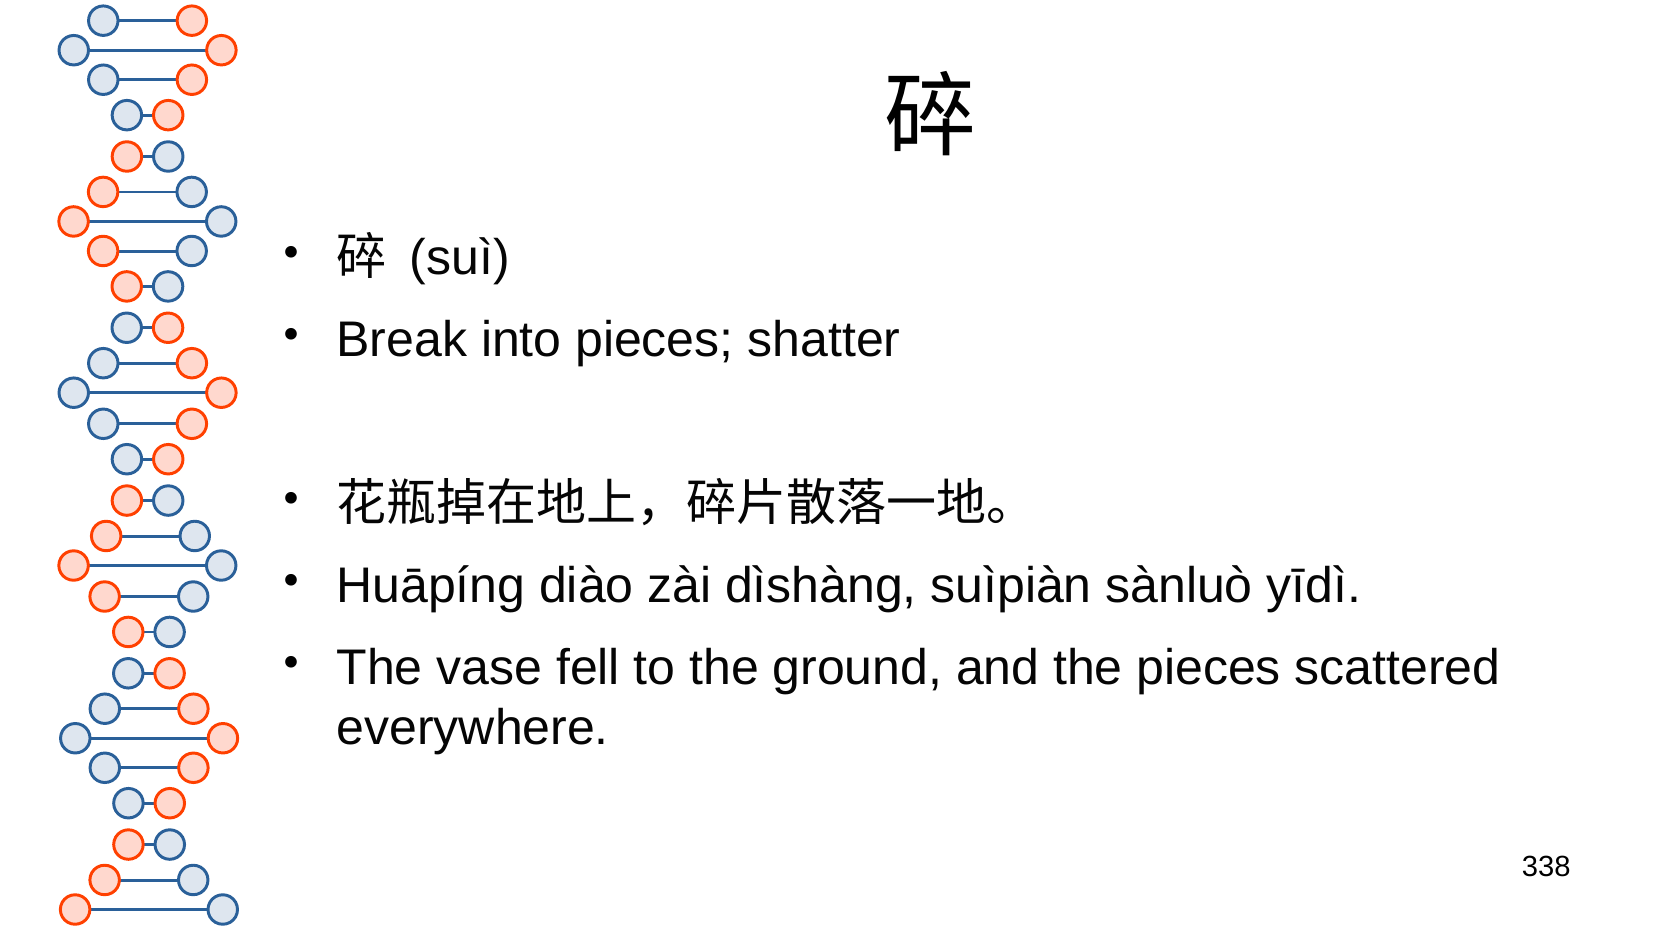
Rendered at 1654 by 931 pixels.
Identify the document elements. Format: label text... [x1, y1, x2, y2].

list 碎 (suì) Break into pieces; shatter 花瓶掉在地上，碎片散落一地。 Huāpíng diào zài dìshàng, suìpiàn sànluò yīdì. The vase fell to the ground, and the pieces scattered everywhere. [265, 224, 1595, 764]
title 碎 [265, 35, 1595, 189]
